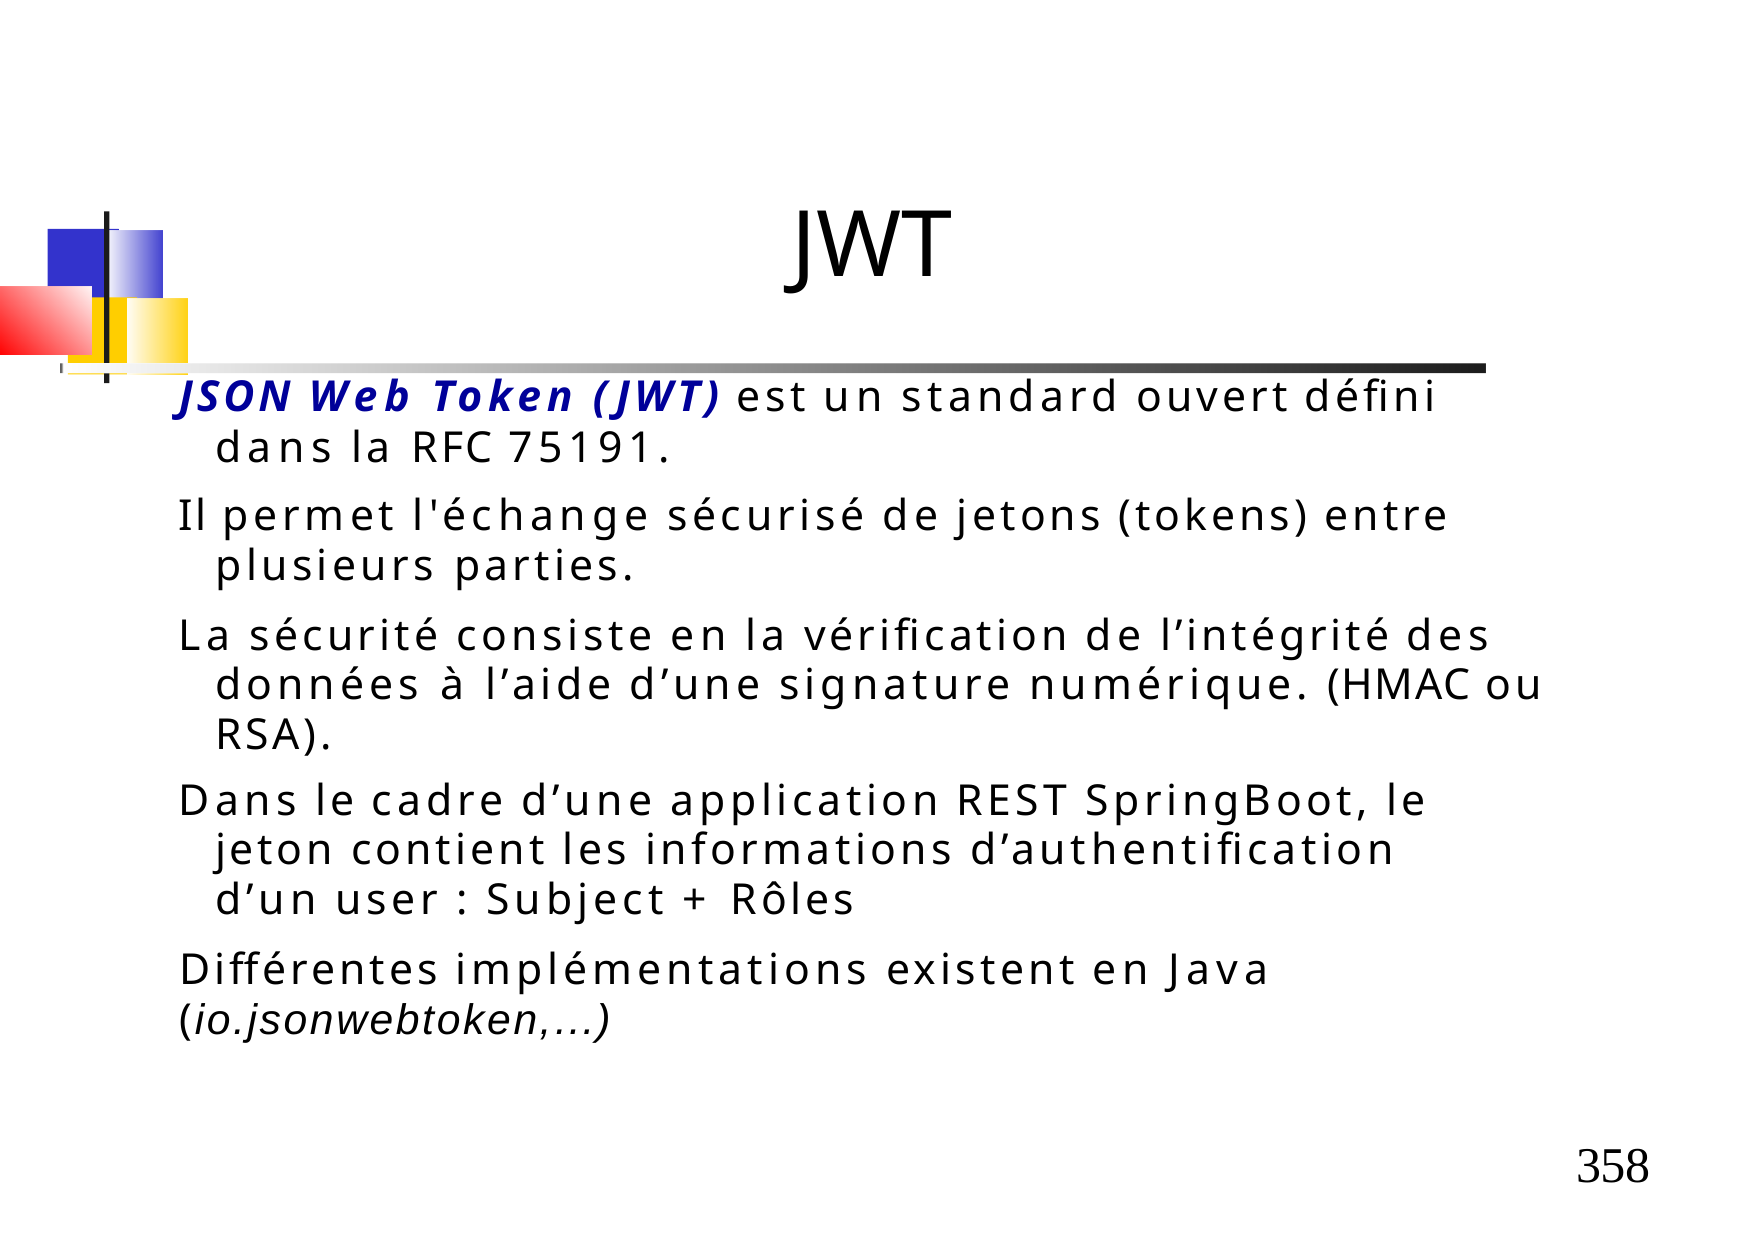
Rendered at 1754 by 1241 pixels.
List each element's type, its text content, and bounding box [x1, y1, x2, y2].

title JWT [179, 183, 1564, 393]
slide_number 358 [1569, 1135, 1660, 1241]
list JSON Web Token (JWT) est un standard ouvert défini dans la RFC 75191. Il permet l'échange sécurisé de jetons (tokens) entre plusieurs parties. La sécurité consiste en la vérification de l’intégrité des données à l’aide d’une signature numérique. (HMAC ou RSA). Dans le cadre d’une application REST SpringBoot, le jeton contient les informations d’authentification d’un user : Subject + Rôles Différentes implémentations existent en Java (io.jsonwebtoken,...) [177, 365, 1563, 1145]
picture [60, 229, 179, 384]
picture [0, 285, 92, 355]
